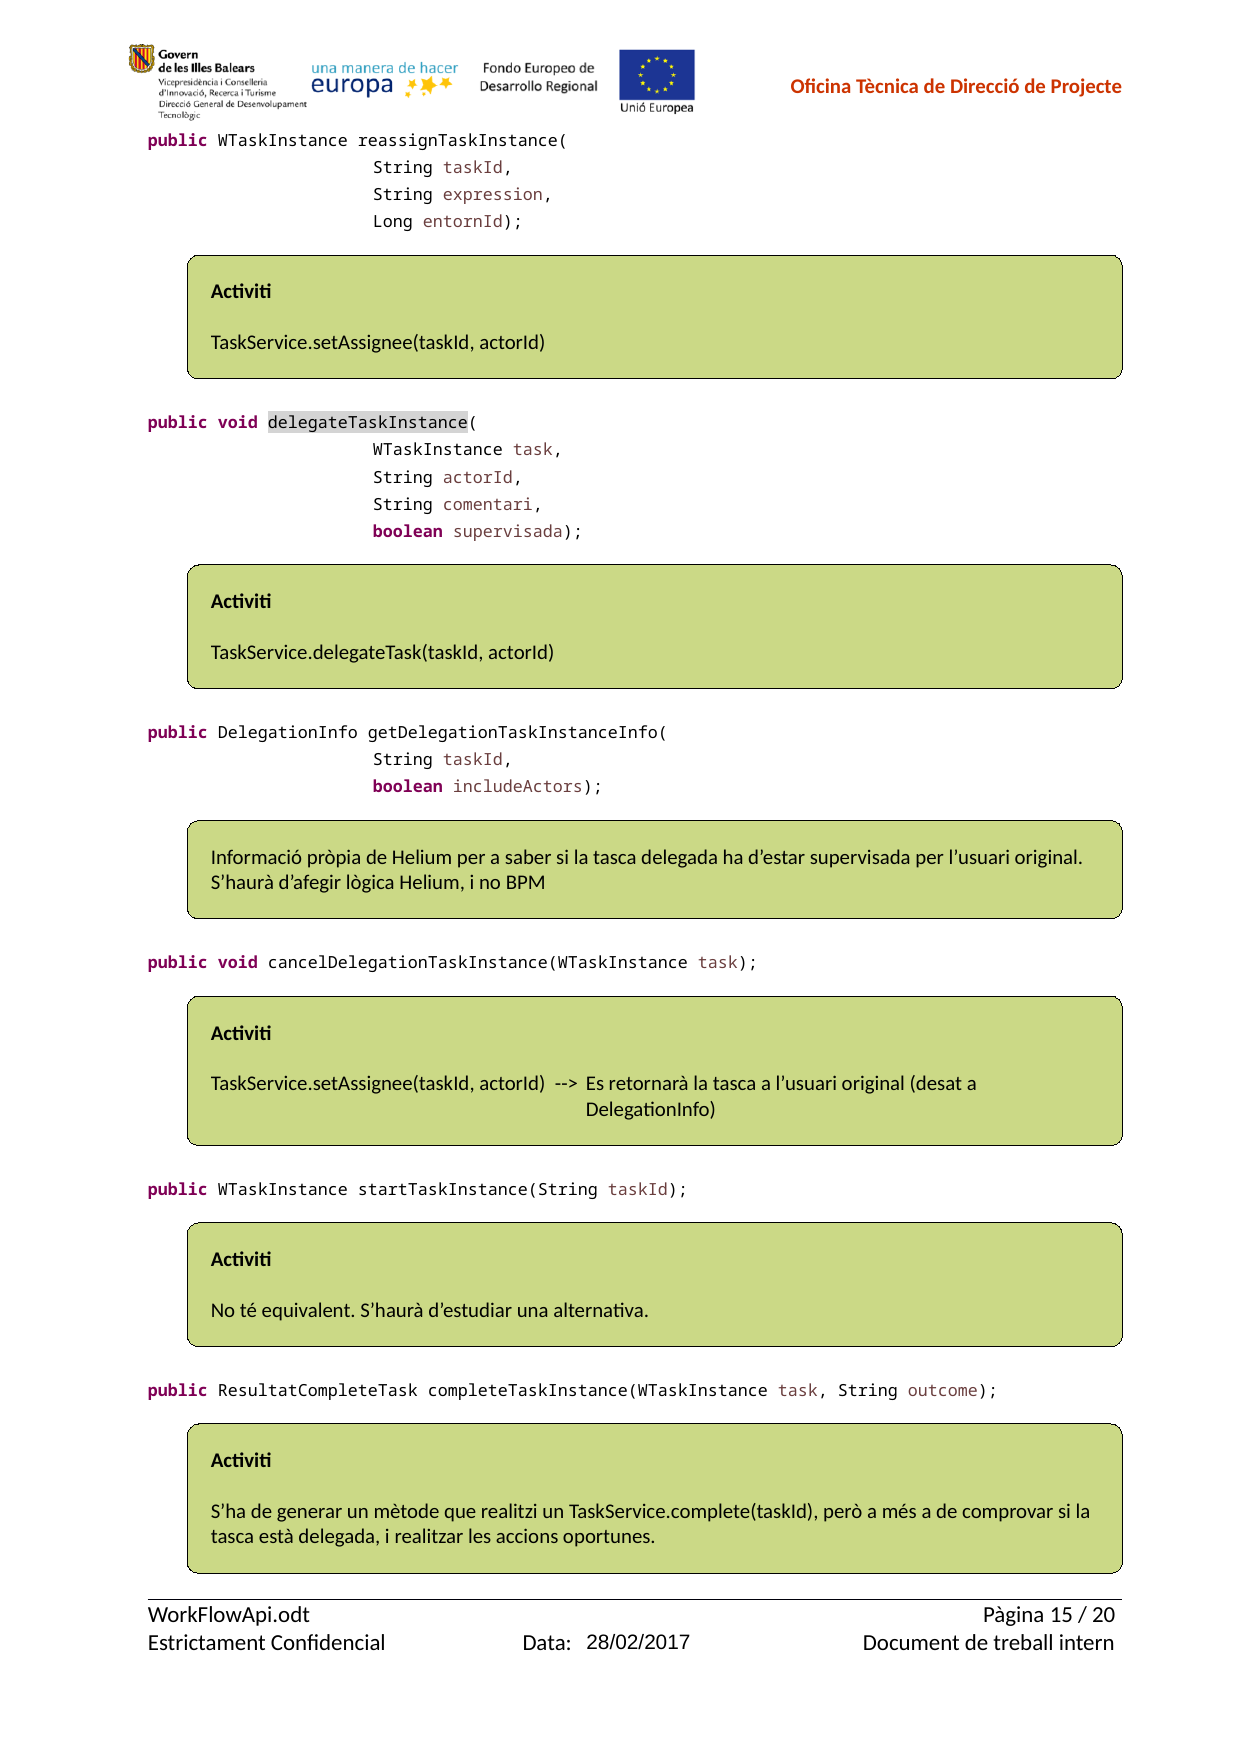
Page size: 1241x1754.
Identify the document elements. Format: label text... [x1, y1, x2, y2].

text String taskId, [148, 155, 1122, 178]
text WTaskInstance task, [148, 438, 1122, 461]
text String actorId, [148, 465, 1122, 488]
text public void delegateTaskInstance( [148, 411, 1122, 433]
text public ResultatCompleteTask completeTaskInstance(WTaskInstance task, String outcome); [148, 1378, 1122, 1401]
text public WTaskInstance reassignTaskInstance( [148, 128, 1122, 151]
picture [128, 43, 697, 121]
text boolean supervisada); [148, 519, 1122, 542]
text public WTaskInstance startTaskInstance(String taskId); [148, 1177, 1122, 1200]
text String taskId, [148, 748, 1122, 771]
text public void cancelDelegationTaskInstance(WTaskInstance task); [148, 951, 1122, 973]
text public DelegationInfo getDelegationTaskInstanceInfo( [148, 721, 1122, 743]
text String expression, [148, 182, 1122, 205]
text boolean includeActors); [148, 775, 1122, 798]
text Long entornId); [148, 210, 1122, 232]
text String comentari, [148, 492, 1122, 515]
